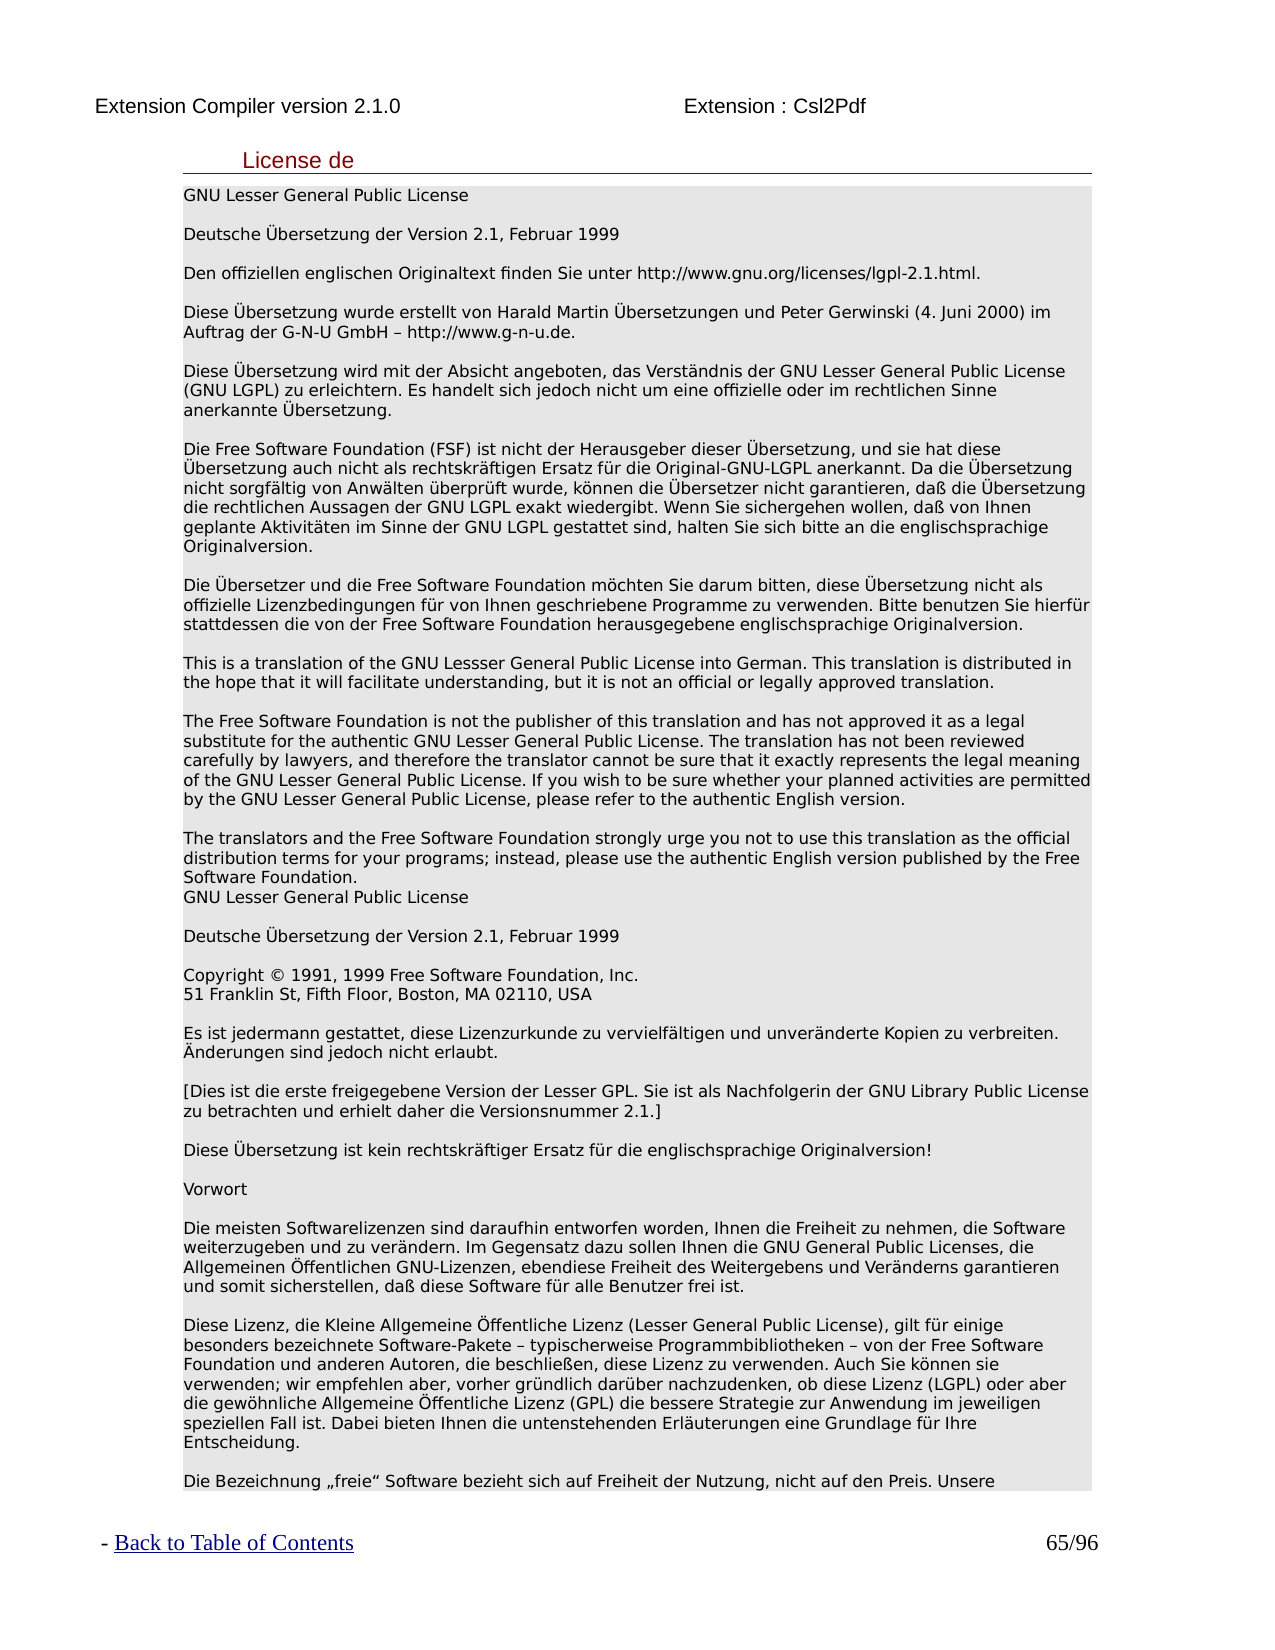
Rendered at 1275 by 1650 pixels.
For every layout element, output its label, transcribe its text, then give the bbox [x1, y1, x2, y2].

text Diese Übersetzung ist kein rechtskräftiger Ersatz für die englischsprachige Originalversion! [183, 1141, 1092, 1160]
text Copyright © 1991, 1999 Free Software Foundation, Inc. [183, 966, 1092, 985]
text Deutsche Übersetzung der Version 2.1, Februar 1999 [183, 927, 1092, 946]
text 51 Franklin St, Fifth Floor, Boston, MA 02110, USA [183, 985, 1092, 1004]
text This is a translation of the GNU Lessser General Public License into German. This translation is distributed in the hope that it will facilitate understanding, but it is not an official or legally approved translation. [183, 654, 1092, 693]
text Diese Übersetzung wurde erstellt von Harald Martin Übersetzungen und Peter Gerwinski (4. Juni 2000) im Auftrag der G-N-U GmbH – http://www.g-n-u.de. [183, 303, 1092, 342]
text Die Free Software Foundation (FSF) ist nicht der Herausgeber dieser Übersetzung, und sie hat diese Übersetzung auch nicht als rechtskräftigen Ersatz für die Original-GNU-LGPL anerkannt. Da die Übersetzung nicht sorgfältig von Anwälten überprüft wurde, können die Übersetzer nicht garantieren, daß die Übersetzung die rechtlichen Aussagen der GNU LGPL exakt wiedergibt. Wenn Sie sichergehen wollen, daß von Ihnen geplante Aktivitäten im Sinne der GNU LGPL gestattet sind, halten Sie sich bitte an die englischsprachige Originalversion. [183, 439, 1092, 556]
text [Dies ist die erste freigegebene Version der Lesser GPL. Sie ist als Nachfolgerin der GNU Library Public License zu betrachten und erhielt daher die Versionsnummer 2.1.] [183, 1082, 1092, 1121]
text Den offiziellen englischen Originaltext finden Sie unter http://www.gnu.org/licenses/lgpl-2.1.html. [183, 264, 1092, 284]
text The translators and the Free Software Foundation strongly urge you not to use this translation as the official distribution terms for your programs; instead, please use the authentic English version published by the Free Software Foundation. [183, 829, 1092, 888]
text GNU Lesser General Public License [183, 186, 1092, 206]
text Deutsche Übersetzung der Version 2.1, Februar 1999 [183, 225, 1092, 245]
text Diese Übersetzung wird mit der Absicht angeboten, das Verständnis der GNU Lesser General Public License (GNU LGPL) zu erleichtern. Es handelt sich jedoch nicht um eine offizielle oder im rechtlichen Sinne anerkannte Übersetzung. [183, 362, 1092, 420]
text Diese Lizenz, die Kleine Allgemeine Öffentliche Lizenz (Lesser General Public License), gilt für einige besonders bezeichnete Software-Pakete – typischerweise Programmbibliotheken – von der Free Software Foundation und anderen Autoren, die beschließen, diese Lizenz zu verwenden. Auch Sie können sie verwenden; wir empfehlen aber, vorher gründlich darüber nachzudenken, ob diese Lizenz (LGPL) oder aber die gewöhnliche Allgemeine Öffentliche Lizenz (GPL) die bessere Strategie zur Anwendung im jeweiligen speziellen Fall ist. Dabei bieten Ihnen die untenstehenden Erläuterungen eine Grundlage für Ihre Entscheidung. [183, 1316, 1092, 1452]
text Die meisten Softwarelizenzen sind daraufhin entworfen worden, Ihnen die Freiheit zu nehmen, die Software weiterzugeben und zu verändern. Im Gegensatz dazu sollen Ihnen die GNU General Public Licenses, die Allgemeinen Öffentlichen GNU-Lizenzen, ebendiese Freiheit des Weitergebens und Veränderns garantieren und somit sicherstellen, daß diese Software für alle Benutzer frei ist. [183, 1219, 1092, 1297]
text GNU Lesser General Public License [183, 888, 1092, 907]
text Die Bezeichnung „freie“ Software bezieht sich auf Freiheit der Nutzung, nicht auf den Preis. Unsere [183, 1472, 1092, 1491]
text Die Übersetzer und die Free Software Foundation möchten Sie darum bitten, diese Übersetzung nicht als offizielle Lizenzbedingungen für von Ihnen geschriebene Programme zu verwenden. Bitte benutzen Sie hierfür stattdessen die von der Free Software Foundation herausgegebene englischsprachige Originalversion. [183, 576, 1092, 634]
text License de [183, 147, 1092, 173]
text Es ist jedermann gestattet, diese Lizenzurkunde zu vervielfältigen und unveränderte Kopien zu verbreiten. Änderungen sind jedoch nicht erlaubt. [183, 1024, 1092, 1063]
text The Free Software Foundation is not the publisher of this translation and has not approved it as a legal substitute for the authentic GNU Lesser General Public License. The translation has not been reviewed carefully by lawyers, and therefore the translator cannot be sure that it exactly represents the legal meaning of the GNU Lesser General Public License. If you wish to be sure whether your planned activities are permitted by the GNU Lesser General Public License, please refer to the authentic English version. [183, 712, 1092, 810]
text Vorwort [183, 1180, 1092, 1199]
